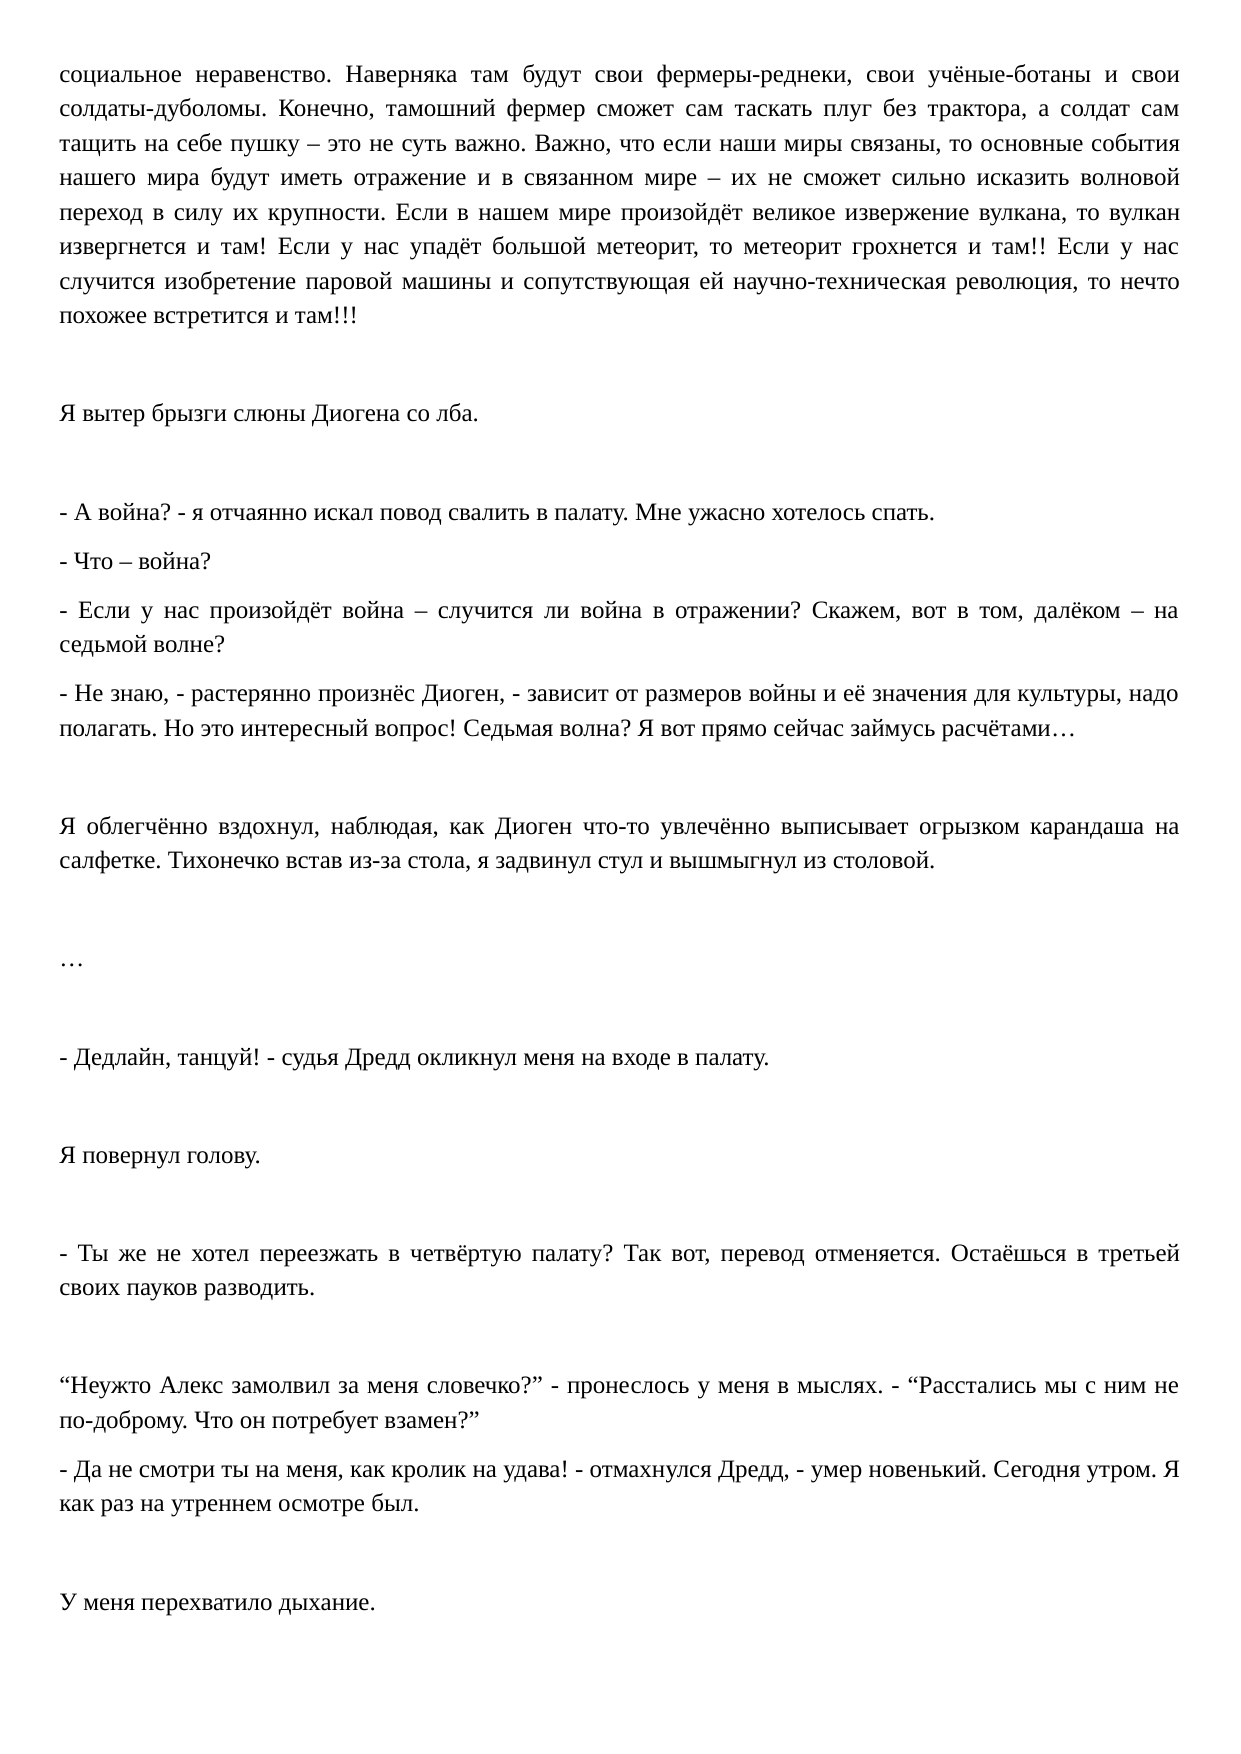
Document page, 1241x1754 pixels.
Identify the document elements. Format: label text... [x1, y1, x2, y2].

text - А война? - я отчаянно искал повод свалить в палату. Мне ужасно хотелось спать. [59, 497, 1181, 525]
text У меня перехватило дыхание. [59, 1587, 1181, 1615]
text - Да не смотри ты на меня, как кролик на удава! - отмахнулся Дредд, - умер новенький. Сегодня утром. Я как раз на утреннем осмотре был. [59, 1454, 1181, 1517]
text Я облегчённо вздохнул, наблюдая, как Диоген что-то увлечённо выписывает огрызком карандаша на салфетке. Тихонечко встав из-за стола, я задвинул стул и вышмыгнул из столовой. [59, 811, 1181, 874]
text … [59, 943, 1181, 972]
text Я вытер брызги слюны Диогена со лба. [59, 398, 1181, 427]
text - Дедлайн, танцуй! - судья Дредд окликнул меня на входе в палату. [59, 1042, 1181, 1070]
text “Неужто Алекс замолвил за меня словечко?” - пронеслось у меня в мыслях. - “Расстались мы с ним не по-доброму. Что он потребует взамен?” [59, 1371, 1181, 1434]
text - Не знаю, - растерянно произнёс Диоген, - зависит от размеров войны и её значения для культуры, надо полагать. Но это интересный вопрос! Седьмая волна? Я вот прямо сейчас займусь расчётами… [59, 678, 1181, 742]
text Я повернул голову. [59, 1140, 1181, 1168]
text - Ты же не хотел переезжать в четвёртую палату? Так вот, перевод отменяется. Остаёшься в третьей своих пауков разводить. [59, 1238, 1181, 1301]
text - Что – война? [59, 546, 1181, 574]
text - Если у нас произойдёт война – случится ли война в отражении? Скажем, вот в том, далёком – на седьмой волне? [59, 595, 1181, 658]
text социальное неравенство. Наверняка там будут свои фермеры-реднеки, свои учёные-ботаны и свои солдаты-дуболомы. Конечно, тамошний фермер сможет сам таскать плуг без трактора, а солдат сам тащить на себе пушку – это не суть важно. Важно, что если наши миры связаны, то основные события нашего мира будут иметь отражение и в связанном мире – их не сможет сильно исказить волновой переход в силу их крупности. Если в нашем мире произойдёт великое извержение вулкана, то вулкан извергнется и там! Если у нас упадёт большой метеорит, то метеорит грохнется и там!! Если у нас случится изобретение паровой машины и сопутствующая ей научно-техническая революция, то нечто похожее встретится и там!!! [59, 59, 1181, 329]
